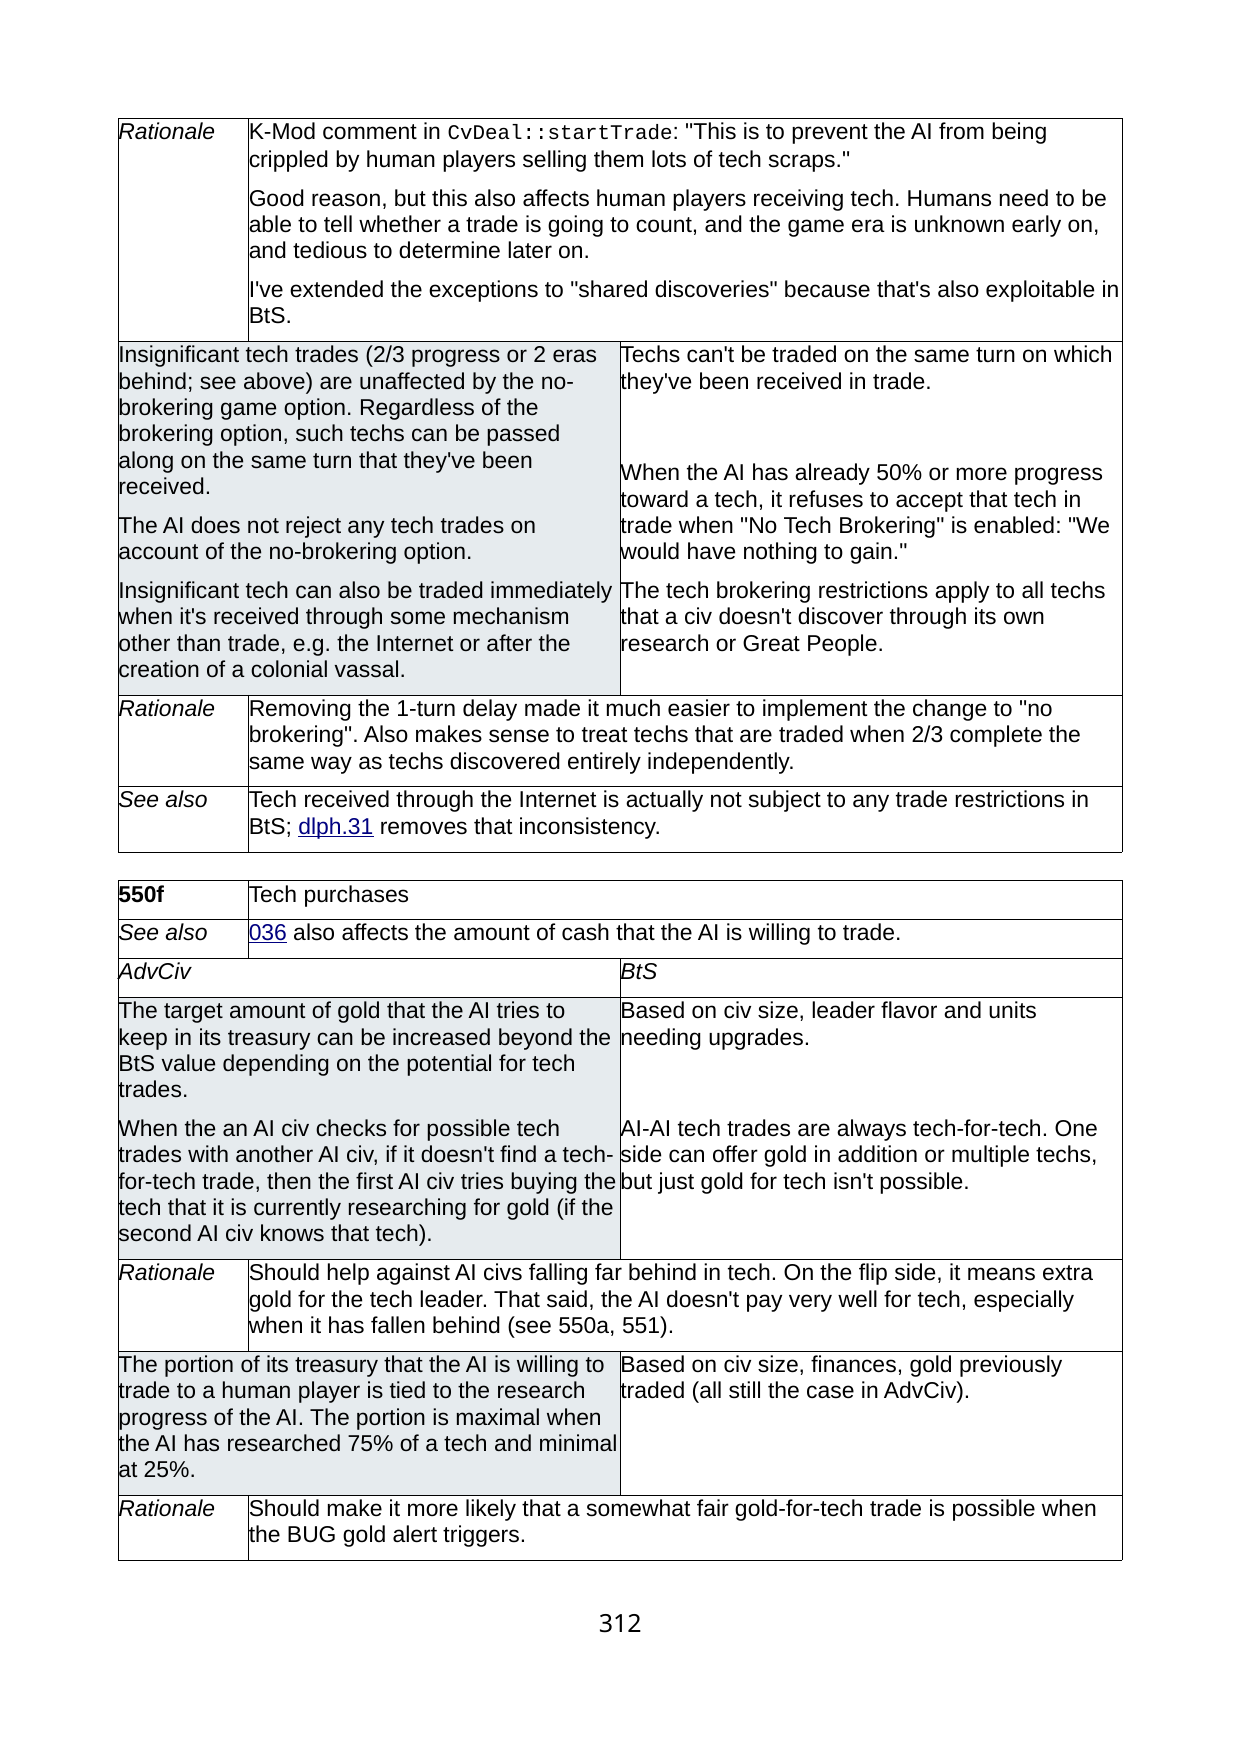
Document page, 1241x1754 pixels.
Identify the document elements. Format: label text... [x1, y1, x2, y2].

table_cell Techs can't be traded on the same turn on which they've been received in trade. When the AI has already 50% or more progress toward a tech, it refuses to accept that tech in trade when "No Tech Brokering" is enabled: "We would have nothing to gain." The tech brokering restrictions apply to all techs that a civ doesn't discover through its own research or Great People. [621, 342, 1122, 695]
table_cell K-Mod comment in CvDeal::startTrade: "This is to prevent the AI from being crippled by human players selling them lots of tech scraps." Good reason, but this also affects human players receiving tech. Humans need to be able to tell whether a trade is going to count, and the game era is unknown early on, and tedious to determine later on. I've extended the exceptions to "shared discoveries" because that's also exploitable in BtS. [249, 119, 1122, 341]
table_cell See also [119, 920, 248, 958]
table_cell 036 also affects the amount of cash that the AI is willing to trade. [249, 920, 1122, 958]
table_cell Rationale [119, 1260, 248, 1351]
table_header 550f [119, 881, 248, 919]
table_header Tech purchases [249, 881, 1122, 919]
table_cell The portion of its treasury that the AI is willing to trade to a human player is tied to the research progress of the AI. The portion is maximal when the AI has researched 75% of a tech and minimal at 25%. [119, 1352, 620, 1495]
table_cell See also [119, 787, 248, 852]
table_cell Rationale [119, 119, 248, 341]
table_cell BtS [621, 959, 1122, 997]
table_cell Based on civ size, leader flavor and units needing upgrades. AI-AI tech trades are always tech-for-tech. One side can offer gold in addition or multiple techs, but just gold for tech isn't possible. [621, 998, 1122, 1259]
table_cell Insignificant tech trades (2/3 progress or 2 eras behind; see above) are unaffected by the no-brokering game option. Regardless of the brokering option, such techs can be passed along on the same turn that they've been received. The AI does not reject any tech trades on account of the no-brokering option. Insignificant tech can also be traded immediately when it's received through some mechanism other than trade, e.g. the Internet or after the creation of a colonial vassal. [119, 342, 620, 695]
table_cell AdvCiv [119, 959, 620, 997]
table_cell Should make it more likely that a somewhat fair gold-for-tech trade is possible when the BUG gold alert triggers. [249, 1496, 1122, 1560]
table_cell The target amount of gold that the AI tries to keep in its treasury can be increased beyond the BtS value depending on the potential for tech trades. When the an AI civ checks for possible tech trades with another AI civ, if it doesn't find a tech-for-tech trade, then the first AI civ tries buying the tech that it is currently researching for gold (if the second AI civ knows that tech). [119, 998, 620, 1259]
table_cell Tech received through the Internet is actually not subject to any trade restrictions in BtS; dlph.31 removes that inconsistency. [249, 787, 1122, 852]
table_cell Should help against AI civs falling far behind in tech. On the flip side, it means extra gold for the tech leader. That said, the AI doesn't pay very well for tech, especially when it has fallen behind (see 550a, 551). [249, 1260, 1122, 1351]
table_cell Rationale [119, 1496, 248, 1560]
table_cell Based on civ size, finances, gold previously traded (all still the case in AdvCiv). [621, 1352, 1122, 1495]
table_cell Rationale [119, 696, 248, 786]
table_cell Removing the 1-turn delay made it much easier to implement the change to "no brokering". Also makes sense to treat techs that are traded when 2/3 complete the same way as techs discovered entirely independently. [249, 696, 1122, 786]
